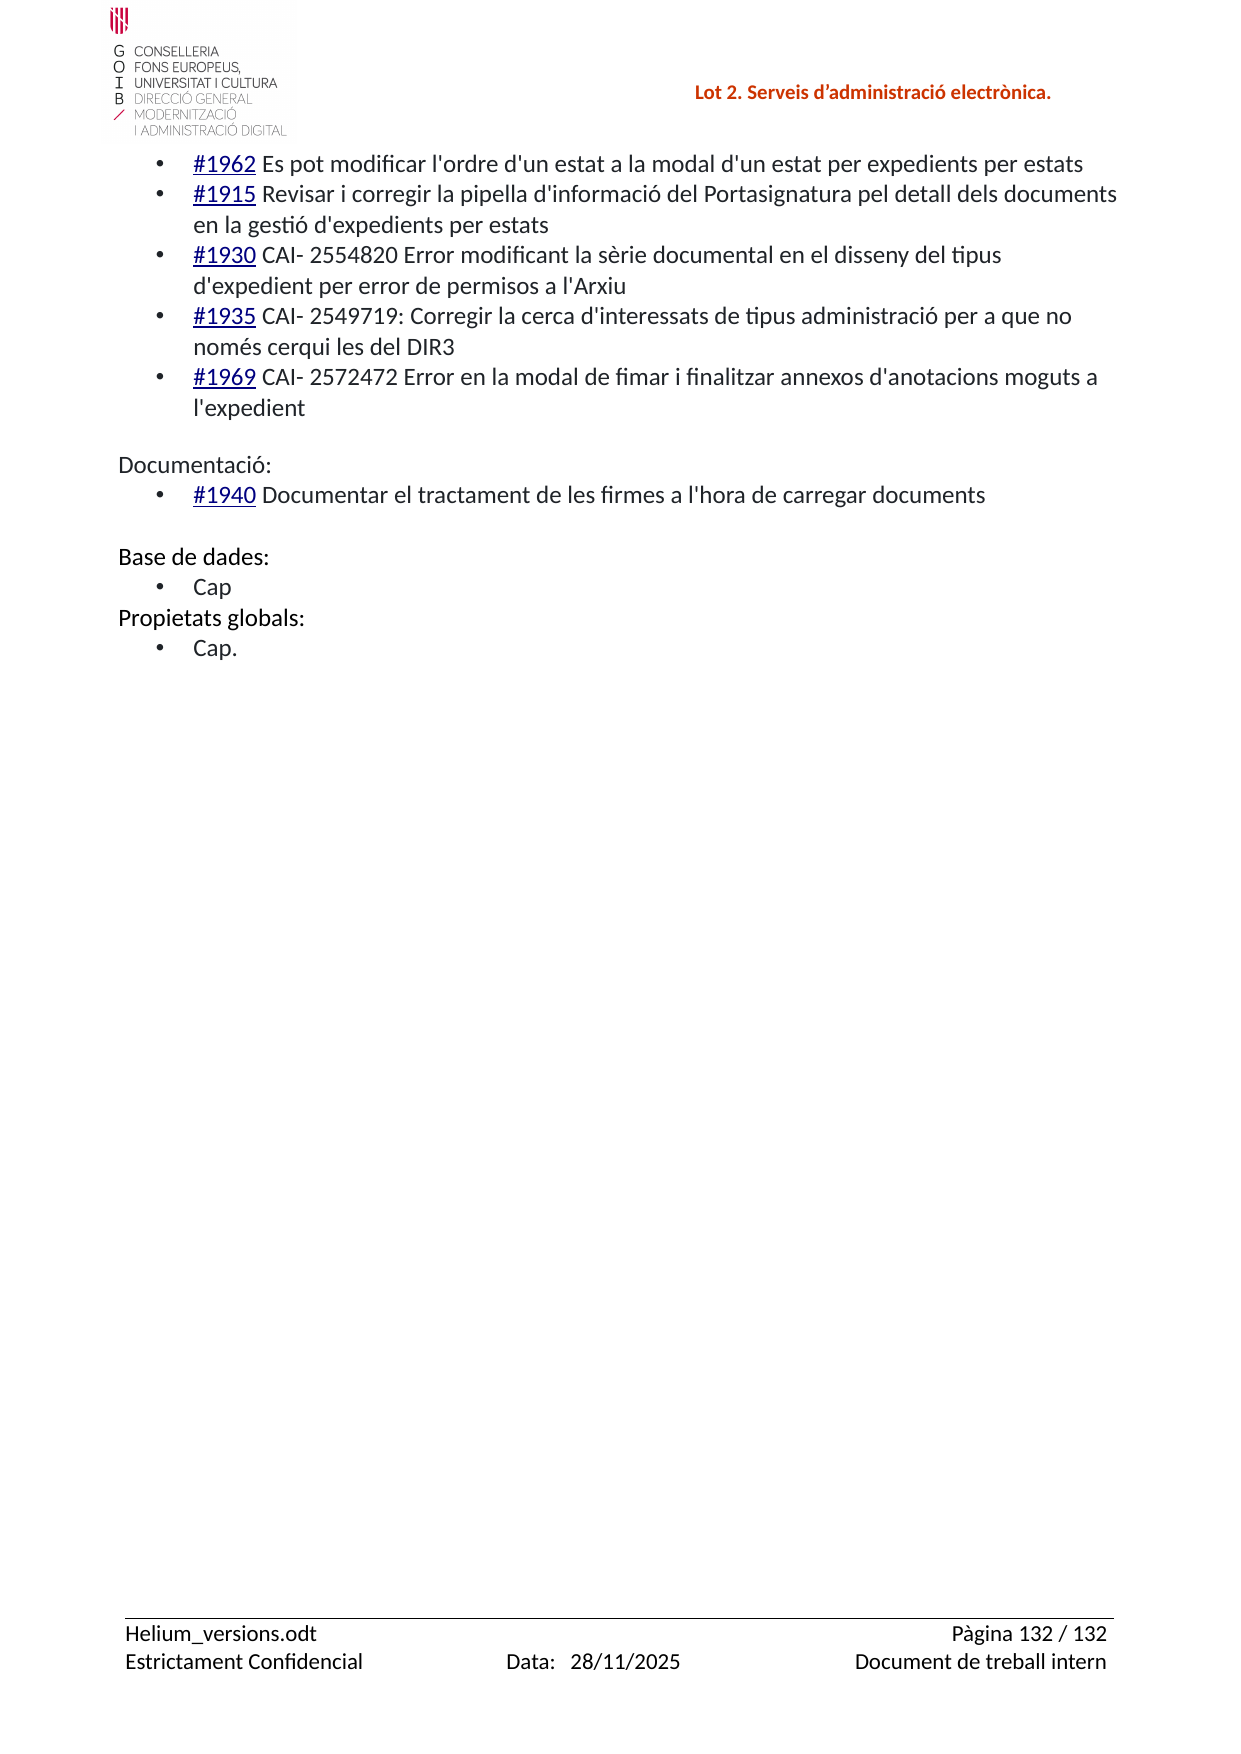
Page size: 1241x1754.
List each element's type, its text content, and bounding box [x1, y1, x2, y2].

list #1940 Documentar el tractament de les firmes a l'hora de carregar documents [156, 479, 1122, 510]
text Base de dades: [118, 541, 1122, 571]
list Cap. [156, 632, 1122, 663]
text Documentació: [118, 449, 1122, 479]
list Cap [156, 571, 1122, 602]
text Propietats globals: [118, 602, 1122, 632]
list #1930 CAI- 2554820 Error modificant la sèrie documental en el disseny del tipus d'expedient per error de permisos a l'Arxiu [156, 239, 1122, 300]
picture [100, 0, 297, 144]
list #1969 CAI- 2572472 Error en la modal de fimar i finalitzar annexos d'anotacions moguts a l'expedient [156, 361, 1122, 422]
list #1962 Es pot modificar l'ordre d'un estat a la modal d'un estat per expedients per estats [156, 148, 1122, 178]
list #1935 CAI- 2549719: Corregir la cerca d'interessats de tipus administració per a que no només cerqui les del DIR3 [156, 300, 1122, 361]
list #1915 Revisar i corregir la pipella d'informació del Portasignatura pel detall dels documents en la gestió d'expedients per estats [156, 178, 1122, 239]
